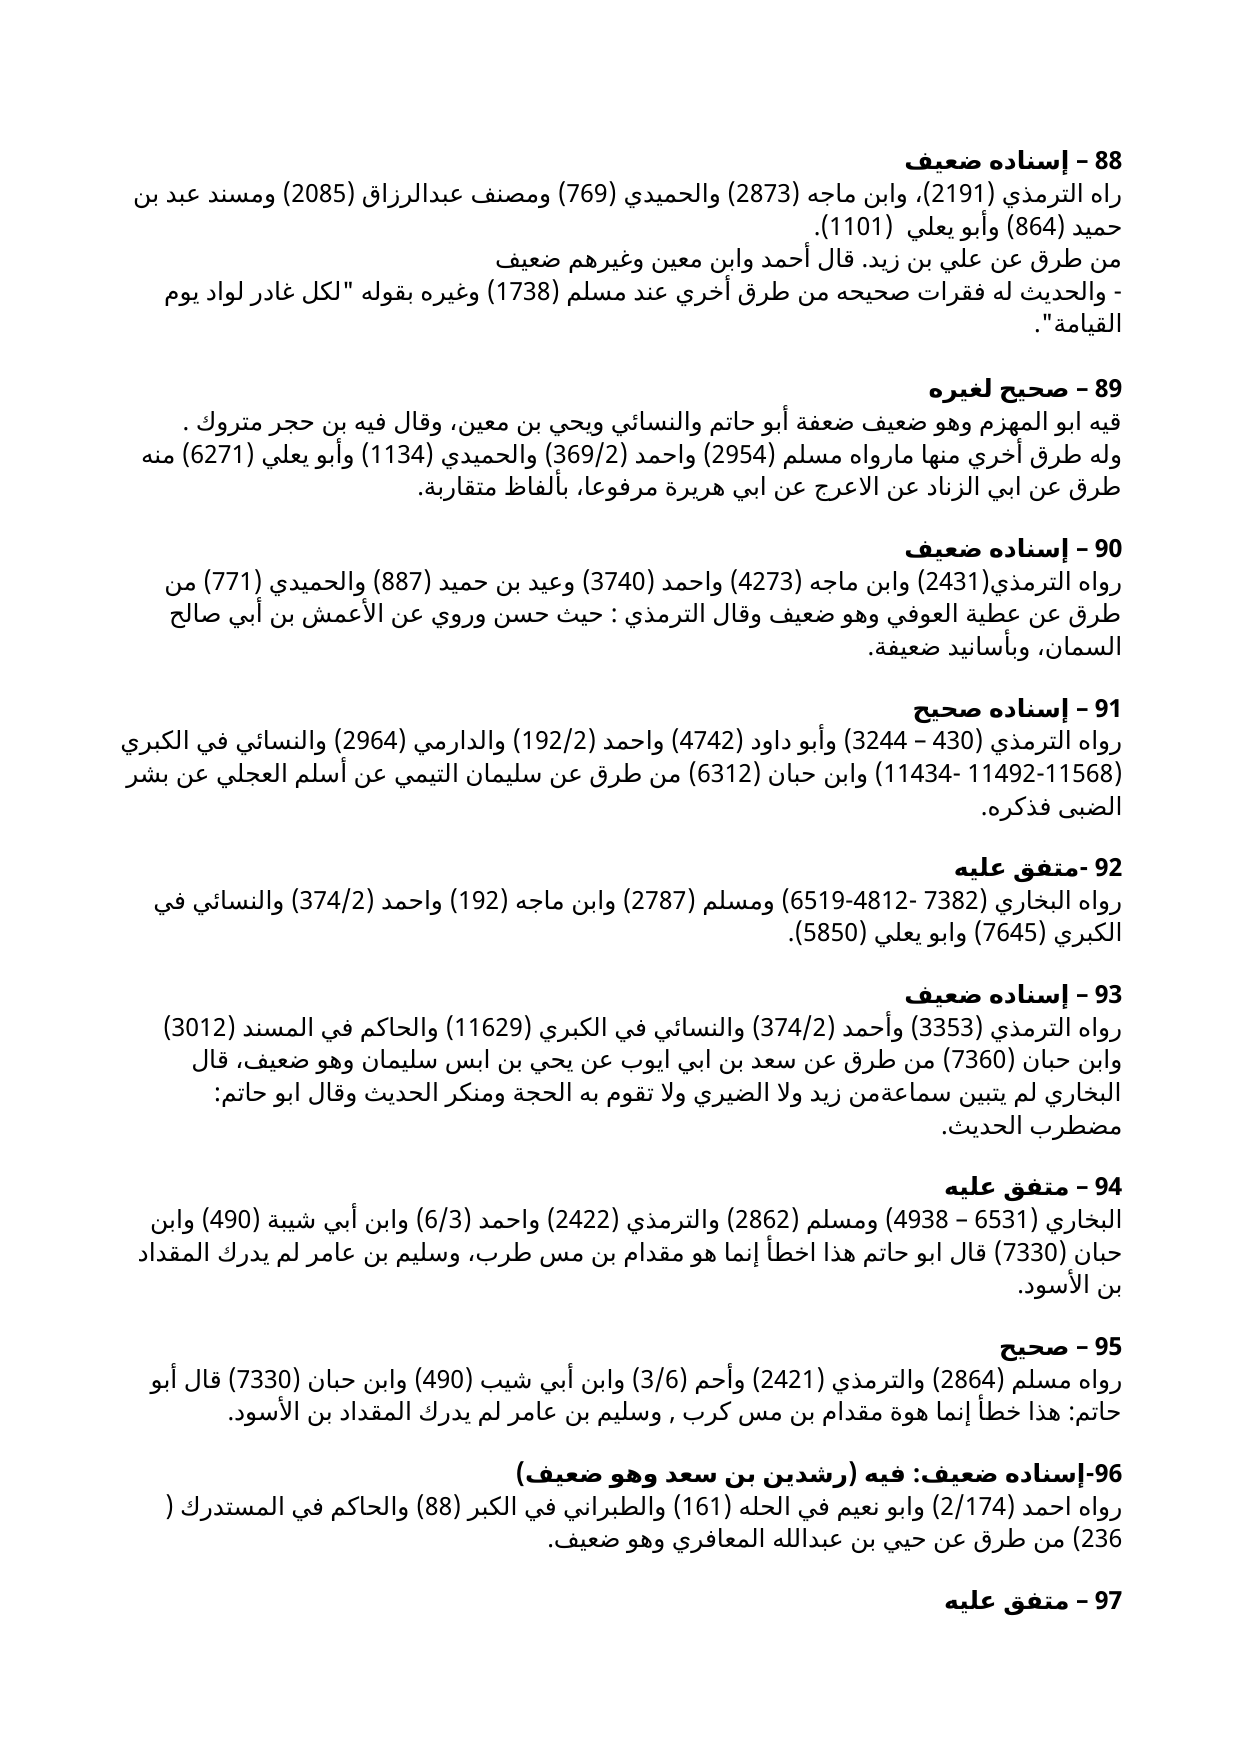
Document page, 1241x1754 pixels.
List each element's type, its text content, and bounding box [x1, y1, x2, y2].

text رواه مسلم (2864) والترمذي (2421) وأحم (3/6) وابن أبي شيب (490) وابن حبان (7330) قال أبو حاتم: هذا خطأ إنما هوة مقدام بن مس كرب , وسليم بن عامر لم يدرك المقداد بن الأسود. [118, 1366, 1122, 1431]
text قيه ابو المهزم وهو ضعيف ضعفة أبو حاتم والنسائي ويحي بن معين، وقال فيه بن حجر متروك . [118, 408, 1122, 441]
text رواه الترمذي (3353) وأحمد (374/2) والنسائي في الكبري (11629) والحاكم في المسند (3012) وابن حبان (7360) من طرق عن سعد بن ابي ايوب عن يحي بن ابس سليمان وهو ضعيف، قال البخاري لم يتبين سماعةمن زيد ولا الضيري ولا تقوم به الحجة ومنكر الحديث وقال ابو حاتم: مضطرب الحديث. [118, 1014, 1122, 1144]
text 92 -متفق عليه [118, 854, 1122, 887]
text البخاري (6531 – 4938) ومسلم (2862) والترمذي (2422) واحمد (6/3) وابن أبي شيبة (490) وابن حبان (7330) قال ابو حاتم هذا اخطأ إنما هو مقدام بن مس طرب، وسليم بن عامر لم يدرك المقداد بن الأسود. [118, 1206, 1122, 1304]
text رواه البخاري (7382 -4812-6519) ومسلم (2787) وابن ماجه (192) واحمد (374/2) والنسائي في الكبري (7645) وابو يعلي (5850). [118, 887, 1122, 952]
text - والحديث له فقرات صحيحه من طرق أخري عند مسلم (1738) وغيره بقوله "لكل غادر لواد يوم القيامة". [118, 278, 1122, 343]
text 93 – إسناده ضعيف [118, 981, 1122, 1014]
text رواه الترمذي(2431) وابن ماجه (4273) واحمد (3740) وعيد بن حميد (887) والحميدي (771) من طرق عن عطية العوفي وهو ضعيف وقال الترمذي : حيث حسن وروي عن الأعمش بن أبي صالح السمان، وبأسانيد ضعيفة. [118, 568, 1122, 666]
text من طرق عن علي بن زيد. قال أحمد وابن معين وغيرهم ضعيف [118, 245, 1122, 278]
text 95 – صحيح [118, 1333, 1122, 1366]
text 90 – إسناده ضعيف [118, 535, 1122, 568]
text 89 – صحيح لغيره [118, 376, 1122, 408]
text رواه احمد (2/174) وابو نعيم في الحله (161) والطبراني في الكبر (88) والحاكم في المستدرك (236) من طرق عن حيي بن عبدالله المعافري وهو ضعيف. [118, 1493, 1122, 1558]
text 88 – إسناده ضعيف [118, 147, 1122, 180]
text وله طرق أخري منها مارواه مسلم (2954) واحمد (369/2) والحميدي (1134) وأبو يعلي (6271) منه طرق عن ابي الزناد عن الاعرج عن ابي هريرة مرفوعا، بألفاظ متقاربة. [118, 441, 1122, 506]
text راه الترمذي (2191)، وابن ماجه (2873) والحميدي (769) ومصنف عبدالرزاق (2085) ومسند عبد بن حميد (864) وأبو يعلي (1101). [118, 180, 1122, 245]
text 97 – متفق عليه [118, 1587, 1122, 1619]
text 94 – متفق عليه [118, 1173, 1122, 1206]
text رواه الترمذي (430 – 3244) وأبو داود (4742) واحمد (192/2) والدارمي (2964) والنسائي في الكبري (11568-11492 -11434) وابن حبان (6312) من طرق عن سليمان التيمي عن أسلم العجلي عن بشر الضبى فذكره. [118, 727, 1122, 825]
text 91 – إسناده صحيح [118, 695, 1122, 727]
text 96-إسناده ضعيف: فيه (رشدين بن سعد وهو ضعيف) [118, 1460, 1122, 1493]
